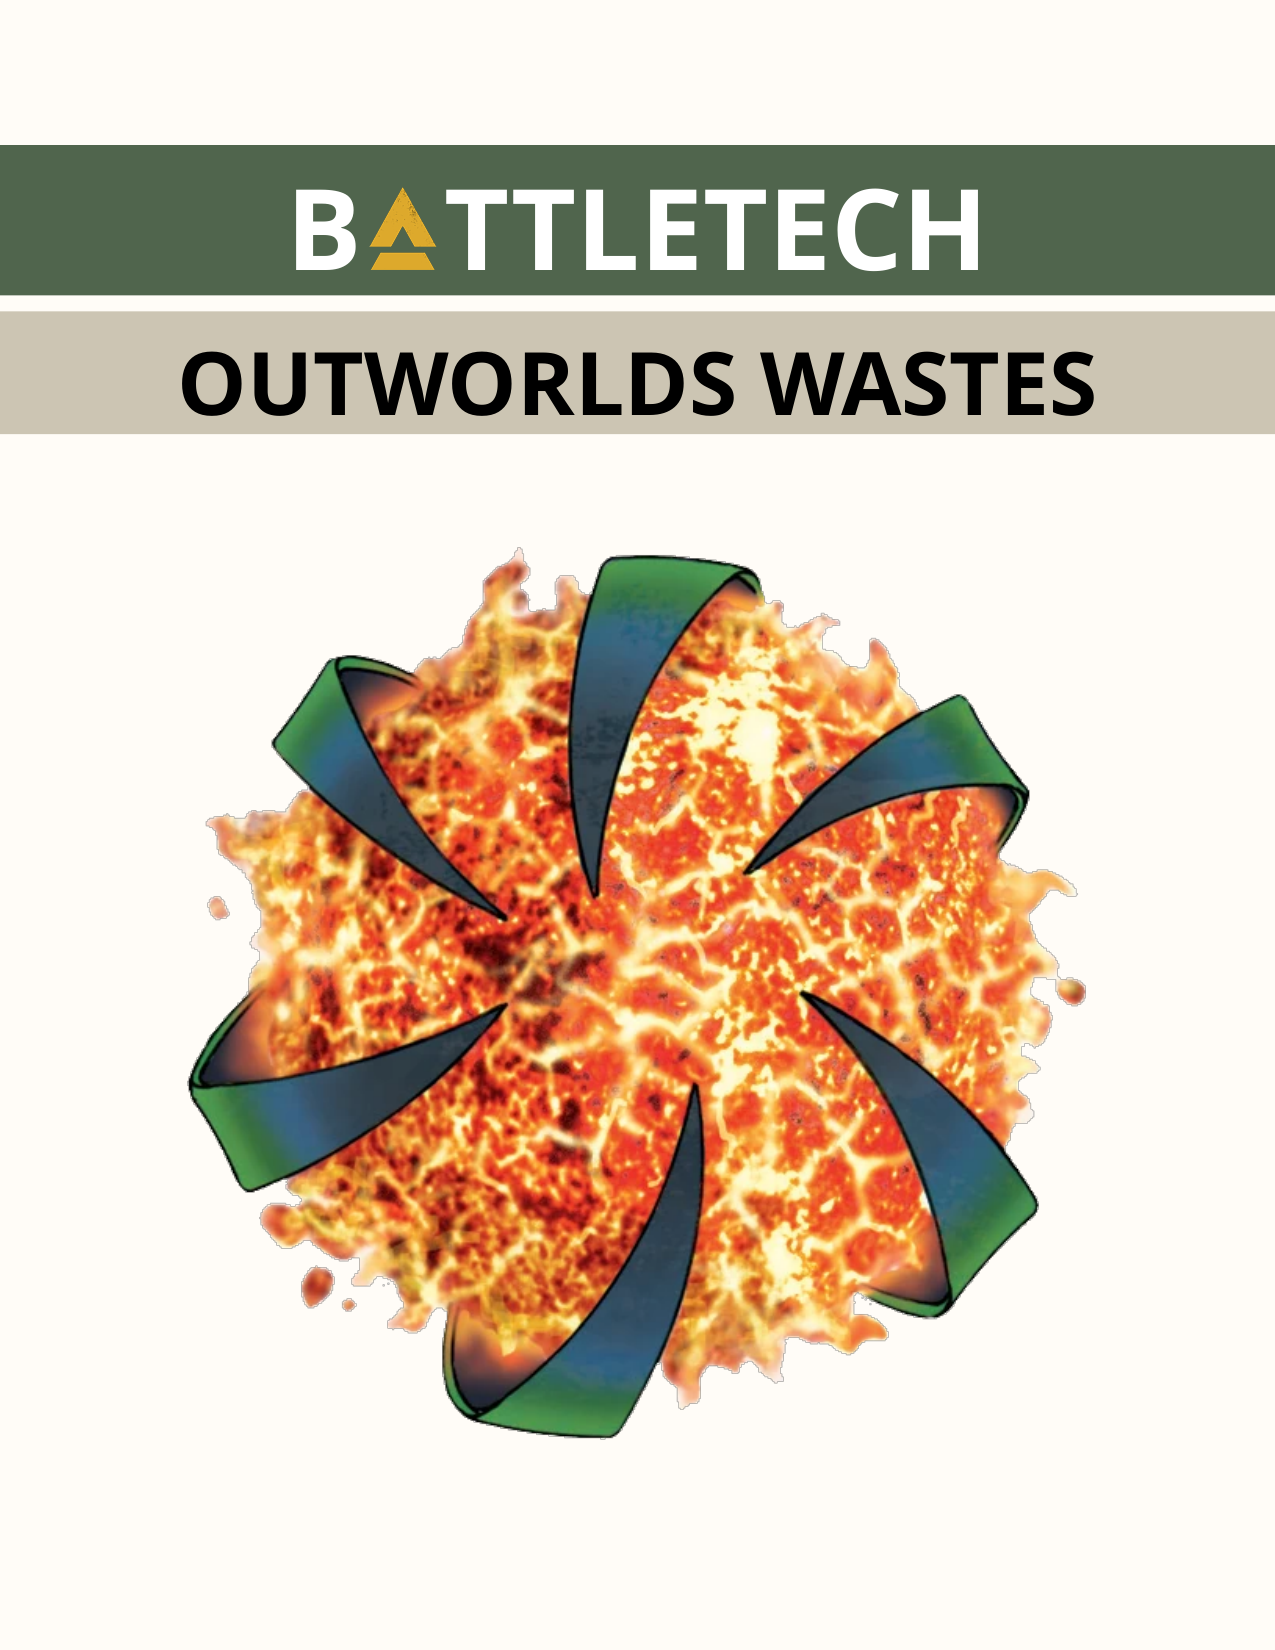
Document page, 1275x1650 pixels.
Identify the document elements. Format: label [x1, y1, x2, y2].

picture [186, 544, 1089, 1446]
picture [361, 187, 444, 270]
